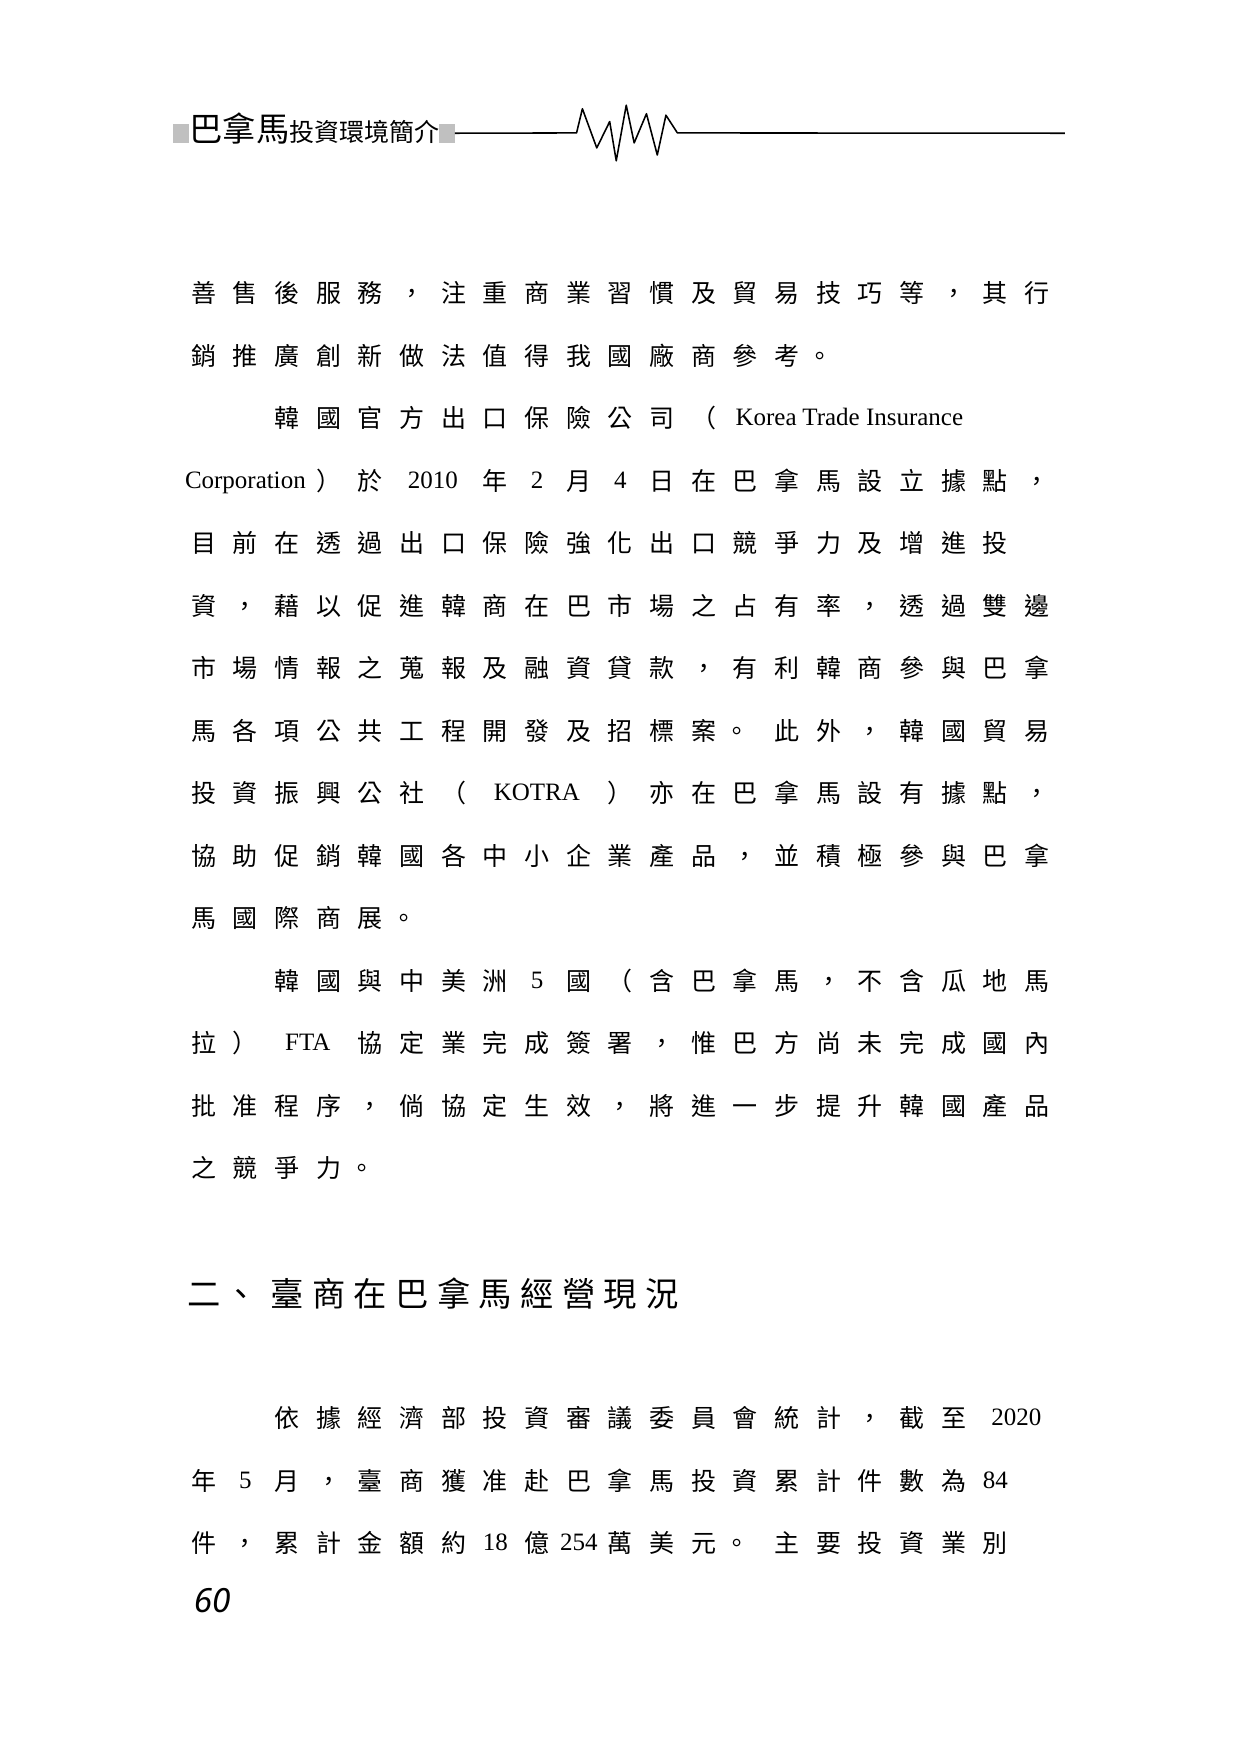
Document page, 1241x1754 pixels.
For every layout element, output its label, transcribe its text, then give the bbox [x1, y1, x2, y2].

text 依據經濟部投資審議委員會統計，截至2020年5月，臺商獲准赴巴拿馬投資累計件數為84件，累計金額約18億254萬美元。主要投資業別 [183, 1375, 1058, 1563]
text 韓國官方出口保險公司（Korea Trade Insurance Corporation）於2010年2月4日在巴拿馬設立據點，目前在透過出口保險強化出口競爭力及增進投資，藉以促進韓商在巴市場之占有率，透過雙邊市場情報之蒐報及融資貸款，有利韓商參與巴拿馬各項公共工程開發及招標案。此外，韓國貿易投資振興公社（KOTRA）亦在巴拿馬設有據點，協助促銷韓國各中小企業產品，並積極參與巴拿馬國際商展。 [183, 375, 1058, 938]
text 二、臺商在巴拿馬經營現況 [183, 1250, 1058, 1313]
text 善售後服務，注重商業習慣及貿易技巧等，其行銷推廣創新做法值得我國廠商參考。 [183, 250, 1058, 375]
text 韓國與中美洲5國（含巴拿馬，不含瓜地馬拉）FTA協定業完成簽署，惟巴方尚未完成國內批准程序，倘協定生效，將進一步提升韓國產品之競爭力。 [183, 938, 1058, 1188]
